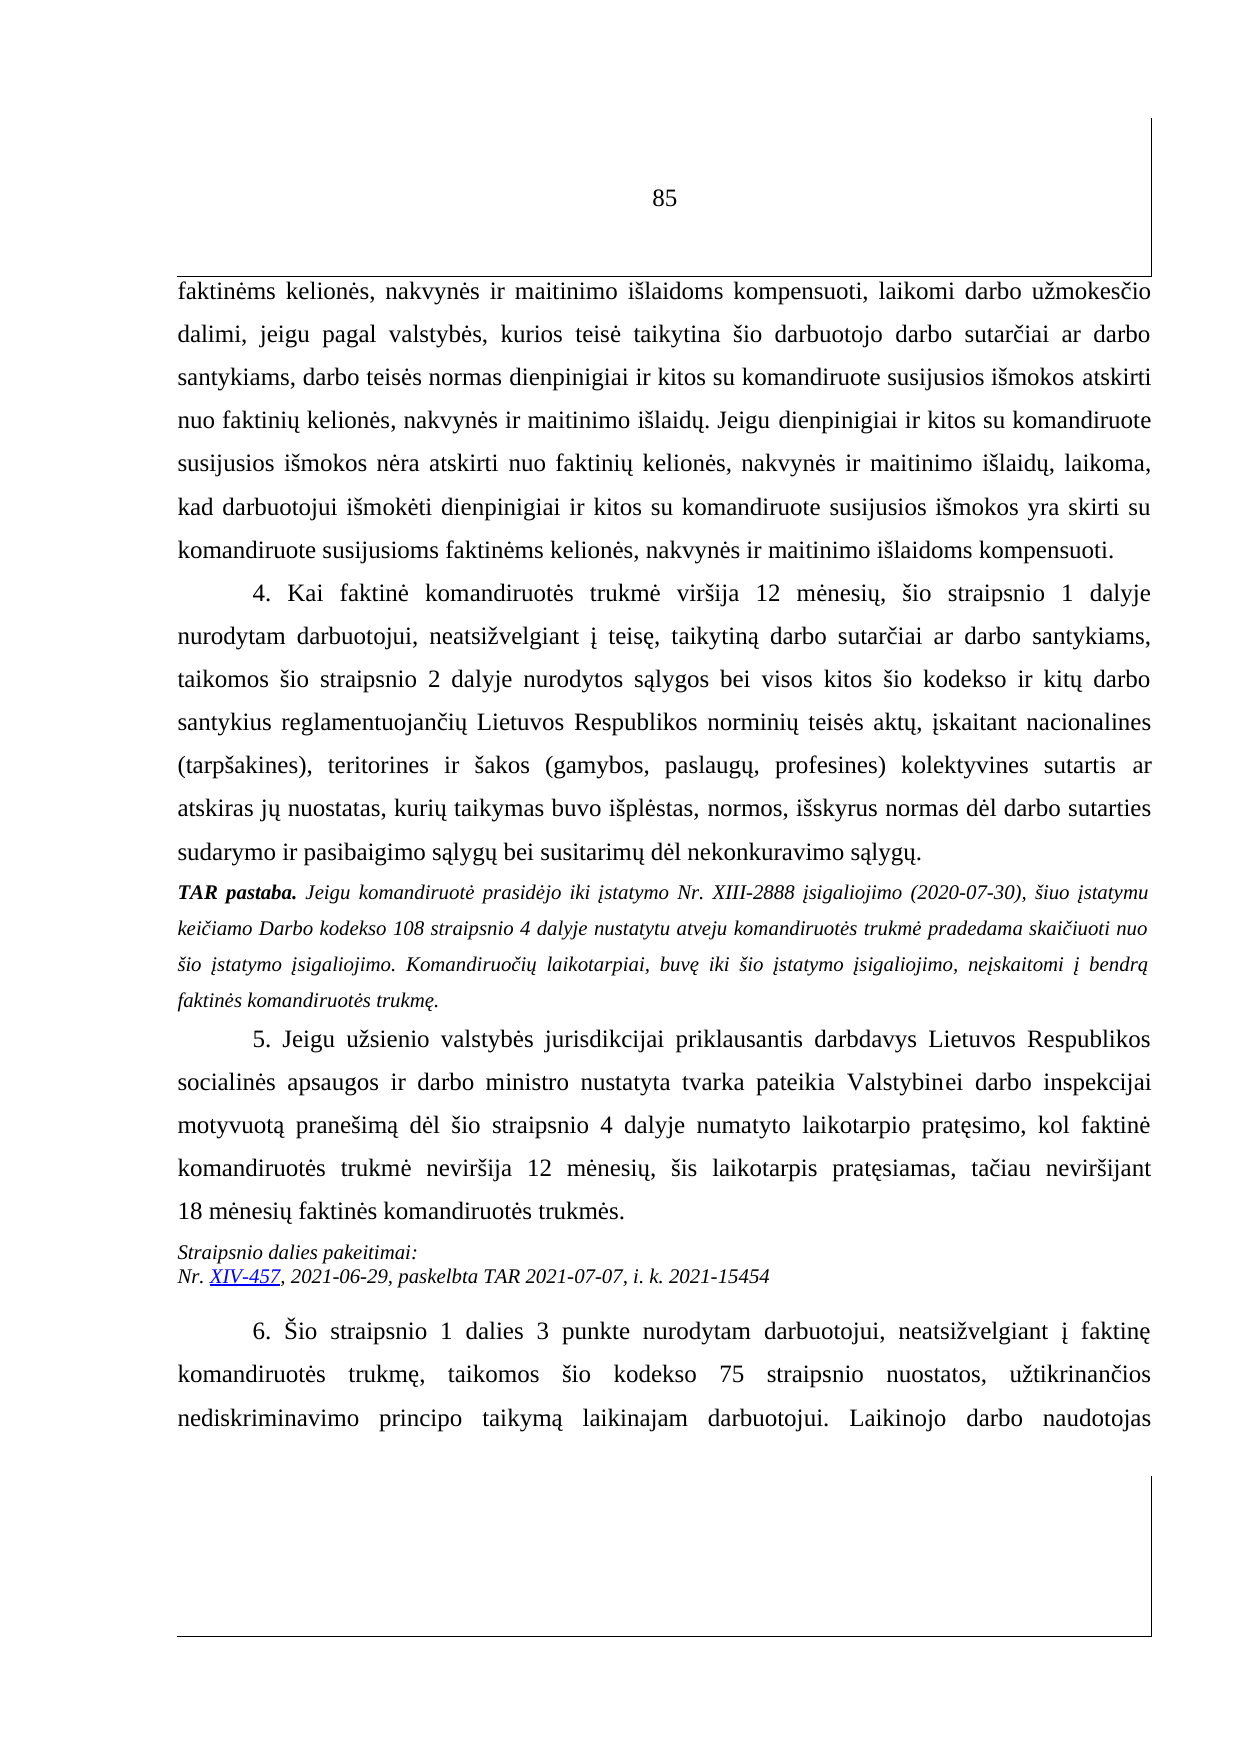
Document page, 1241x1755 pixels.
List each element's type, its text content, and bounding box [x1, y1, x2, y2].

text 4. Kai faktinė komandiruotės trukmė viršija 12 mėnesių, šio straipsnio 1 dalyje nurodytam darbuotojui, neatsižvelgiant į teisę, taikytiną darbo sutarčiai ar darbo santykiams, taikomos šio straipsnio 2 dalyje nurodytos sąlygos bei visos kitos šio kodekso ir kitų darbo santykius reglamentuojančių Lietuvos Respublikos norminių teisės aktų, įskaitant nacionalines (tarpšakines), teritorines ir šakos (gamybos, paslaugų, profesines) kolektyvines sutartis ar atskiras jų nuostatas, kurių taikymas buvo išplėstas, normos, išskyrus normas dėl darbo sutarties sudarymo ir pasibaigimo sąlygų bei susitarimų dėl nekonkuravimo sąlygų. [177, 578, 1152, 865]
text Straipsnio dalies pakeitimai: [177, 1239, 1152, 1264]
text faktinėms kelionės, nakvynės ir maitinimo išlaidoms kompensuoti, laikomi darbo užmokesčio dalimi, jeigu pagal valstybės, kurios teisė taikytina šio darbuotojo darbo sutarčiai ar darbo santykiams, darbo teisės normas dienpinigiai ir kitos su komandiruote susijusios išmokos atskirti nuo faktinių kelionės, nakvynės ir maitinimo išlaidų. Jeigu dienpinigiai ir kitos su komandiruote susijusios išmokos nėra atskirti nuo faktinių kelionės, nakvynės ir maitinimo išlaidų, laikoma, kad darbuotojui išmokėti dienpinigiai ir kitos su komandiruote susijusios išmokos yra skirti su komandiruote susijusioms faktinėms kelionės, nakvynės ir maitinimo išlaidoms kompensuoti. [177, 276, 1152, 563]
text 6. Šio straipsnio 1 dalies 3 punkte nurodytam darbuotojui, neatsižvelgiant į faktinę komandiruotės trukmę, taikomos šio kodekso 75 straipsnio nuostatos, užtikrinančios nediskriminavimo principo taikymą laikinajam darbuotojui. Laikinojo darbo naudotojas [177, 1316, 1152, 1431]
text Nr. XIV-457, 2021-06-29, paskelbta TAR 2021-07-07, i. k. 2021-15454 [177, 1264, 1152, 1288]
text 5. Jeigu užsienio valstybės jurisdikcijai priklausantis darbdavys Lietuvos Respublikos socialinės apsaugos ir darbo ministro nustatyta tvarka pateikia Valstybinei darbo inspekcijai motyvuotą pranešimą dėl šio straipsnio 4 dalyje numatyto laikotarpio pratęsimo, kol faktinė komandiruotės trukmė neviršija 12 mėnesių, šis laikotarpis pratęsiamas, tačiau neviršijant 18 mėnesių faktinės komandiruotės trukmės. [177, 1024, 1152, 1225]
text TAR pastaba. Jeigu komandiruotė prasidėjo iki įstatymo Nr. XIII-2888 įsigaliojimo (2020-07-30), šiuo įstatymu keičiamo Darbo kodekso 108 straipsnio 4 dalyje nustatytu atveju komandiruotės trukmė pradedama skaičiuoti nuo šio įstatymo įsigaliojimo. Komandiruočių laikotarpiai, buvę iki šio įstatymo įsigaliojimo, neįskaitomi į bendrą faktinės komandiruotės trukmę. [177, 880, 1152, 1012]
